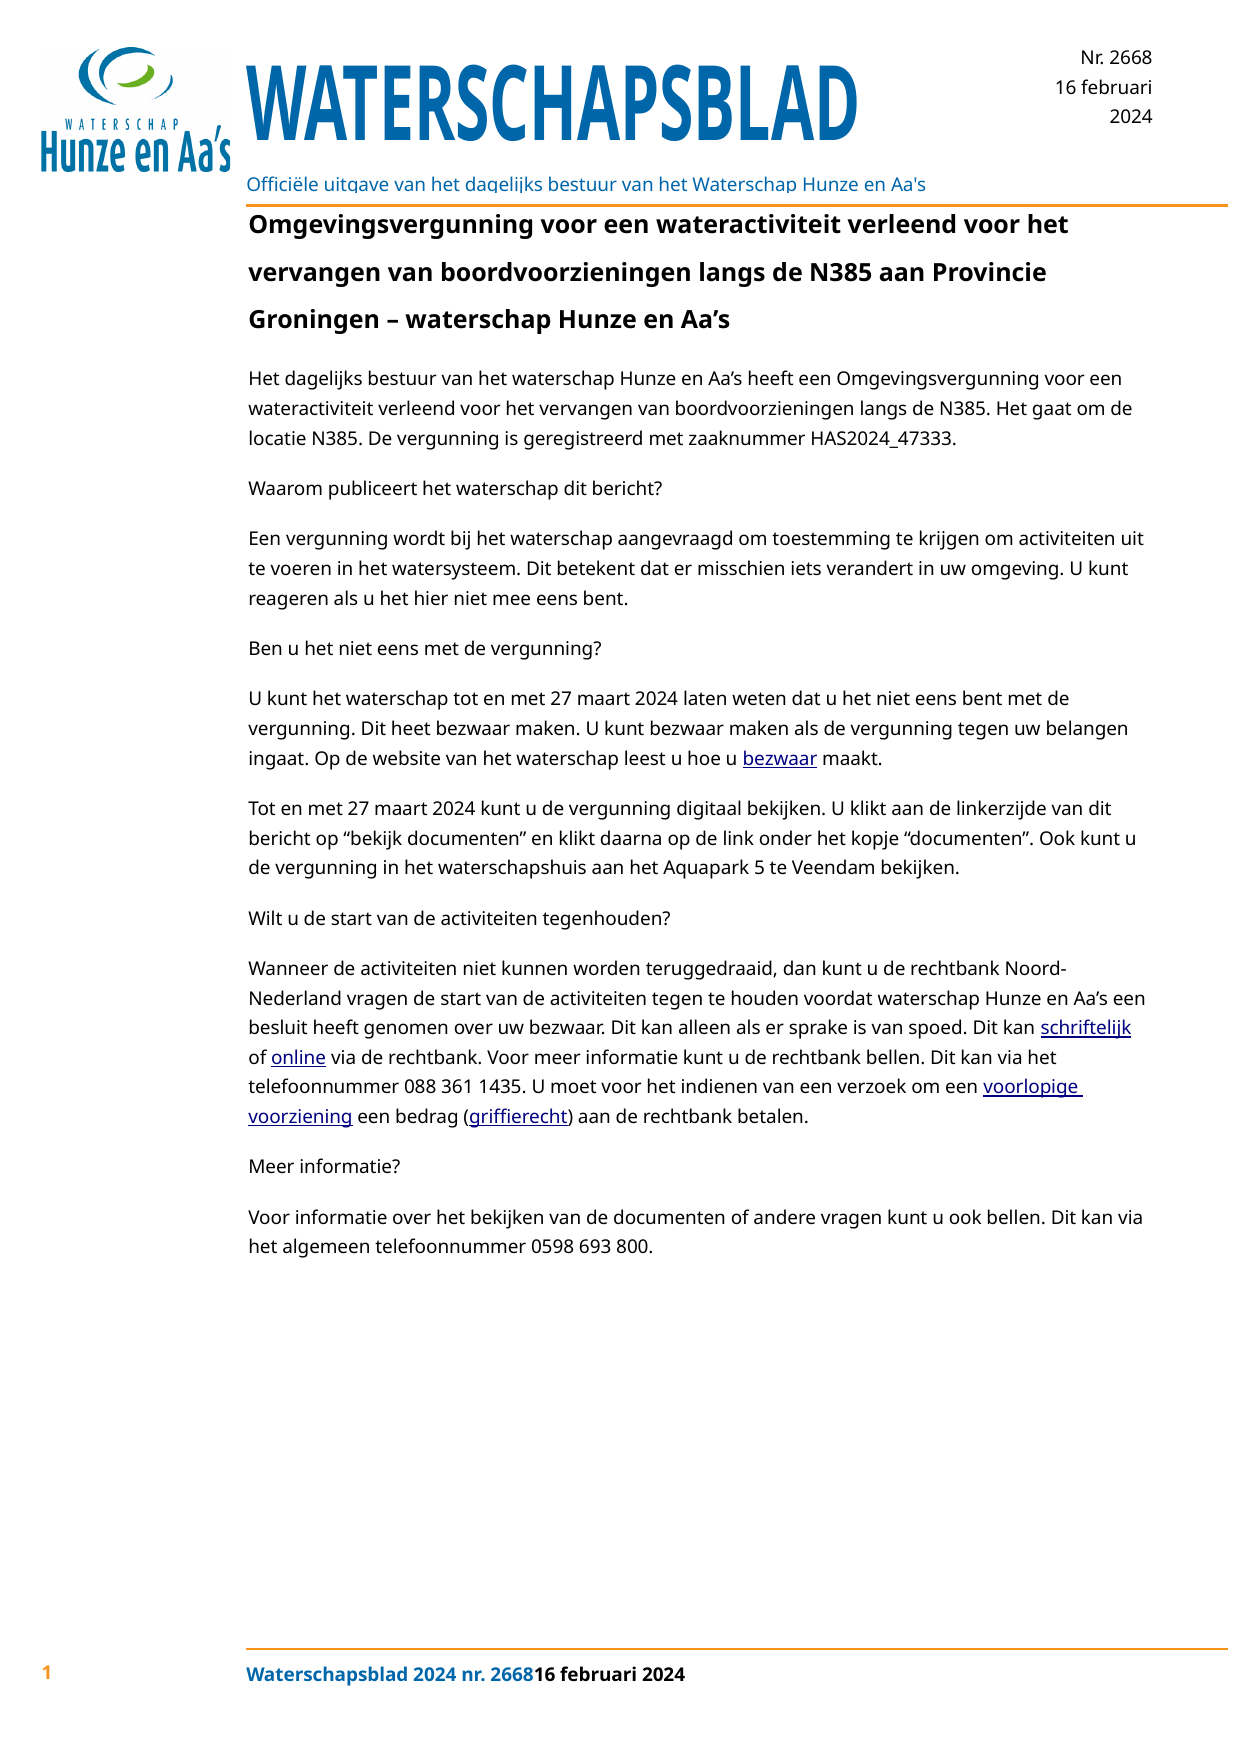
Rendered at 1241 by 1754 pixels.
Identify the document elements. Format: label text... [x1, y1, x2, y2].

text Een vergunning wordt bij het waterschap aangevraagd om toestemming te krijgen om activiteiten uit te voeren in het watersysteem. Dit betekent dat er misschien iets verandert in uw omgeving. U kunt reageren als u het hier niet mee eens bent. [248, 526, 1152, 610]
text Wanneer de activiteiten niet kunnen worden teruggedraaid, dan kunt u de rechtbank Noord-Nederland vragen de start van de activiteiten tegen te houden voordat waterschap Hunze en Aa’s een besluit heeft genomen over uw bezwaar. Dit kan alleen als er sprake is van spoed. Dit kan schriftelijk of online via de rechtbank. Voor meer informatie kunt u de rechtbank bellen. Dit kan via het telefoonnummer 088 361 1435. U moet voor het indienen van een verzoek om een voorlopige voorziening een bedrag (griffierecht) aan de rechtbank betalen. [248, 955, 1152, 1129]
text Tot en met 27 maart 2024 kunt u de vergunning digitaal bekijken. U klikt aan de linkerzijde van dit bericht op “bekijk documenten” en klikt daarna op de link onder het kopje “documenten”. Ook kunt u de vergunning in het waterschapshuis aan het Aquapark 5 te Veendam bekijken. [248, 795, 1152, 880]
text Omgevingsvergunning voor een wateractiviteit verleend voor het vervangen van boordvoorzieningen langs de N385 aan Provincie Groningen – waterschap Hunze en Aa’s [248, 207, 1152, 336]
picture [41, 47, 231, 172]
text Waarom publiceert het waterschap dit bericht? [248, 475, 1152, 501]
picture [226, 145, 231, 156]
text Ben u het niet eens met de vergunning? [248, 635, 1152, 661]
text Voor informatie over het bekijken van de documenten of andere vragen kunt u ook bellen. Dit kan via het algemeen telefoonnummer 0598 693 800. [248, 1204, 1152, 1259]
text Meer informatie? [248, 1153, 1152, 1179]
text Het dagelijks bestuur van het waterschap Hunze en Aa’s heeft een Omgevingsvergunning voor een wateractiviteit verleend voor het vervangen van boordvoorzieningen langs de N385. Het gaat om de locatie N385. De vergunning is geregistreerd met zaaknummer HAS2024_47333. [248, 366, 1152, 450]
text Wilt u de start van de activiteiten tegenhouden? [248, 905, 1152, 930]
picture [183, 163, 191, 172]
text U kunt het waterschap tot en met 27 maart 2024 laten weten dat u het niet eens bent met de vergunning. Dit heet bezwaar maken. U kunt bezwaar maken als de vergunning tegen uw belangen ingaat. Op de website van het waterschap leest u hoe u bezwaar maakt. [248, 686, 1152, 770]
picture [47, 154, 51, 172]
